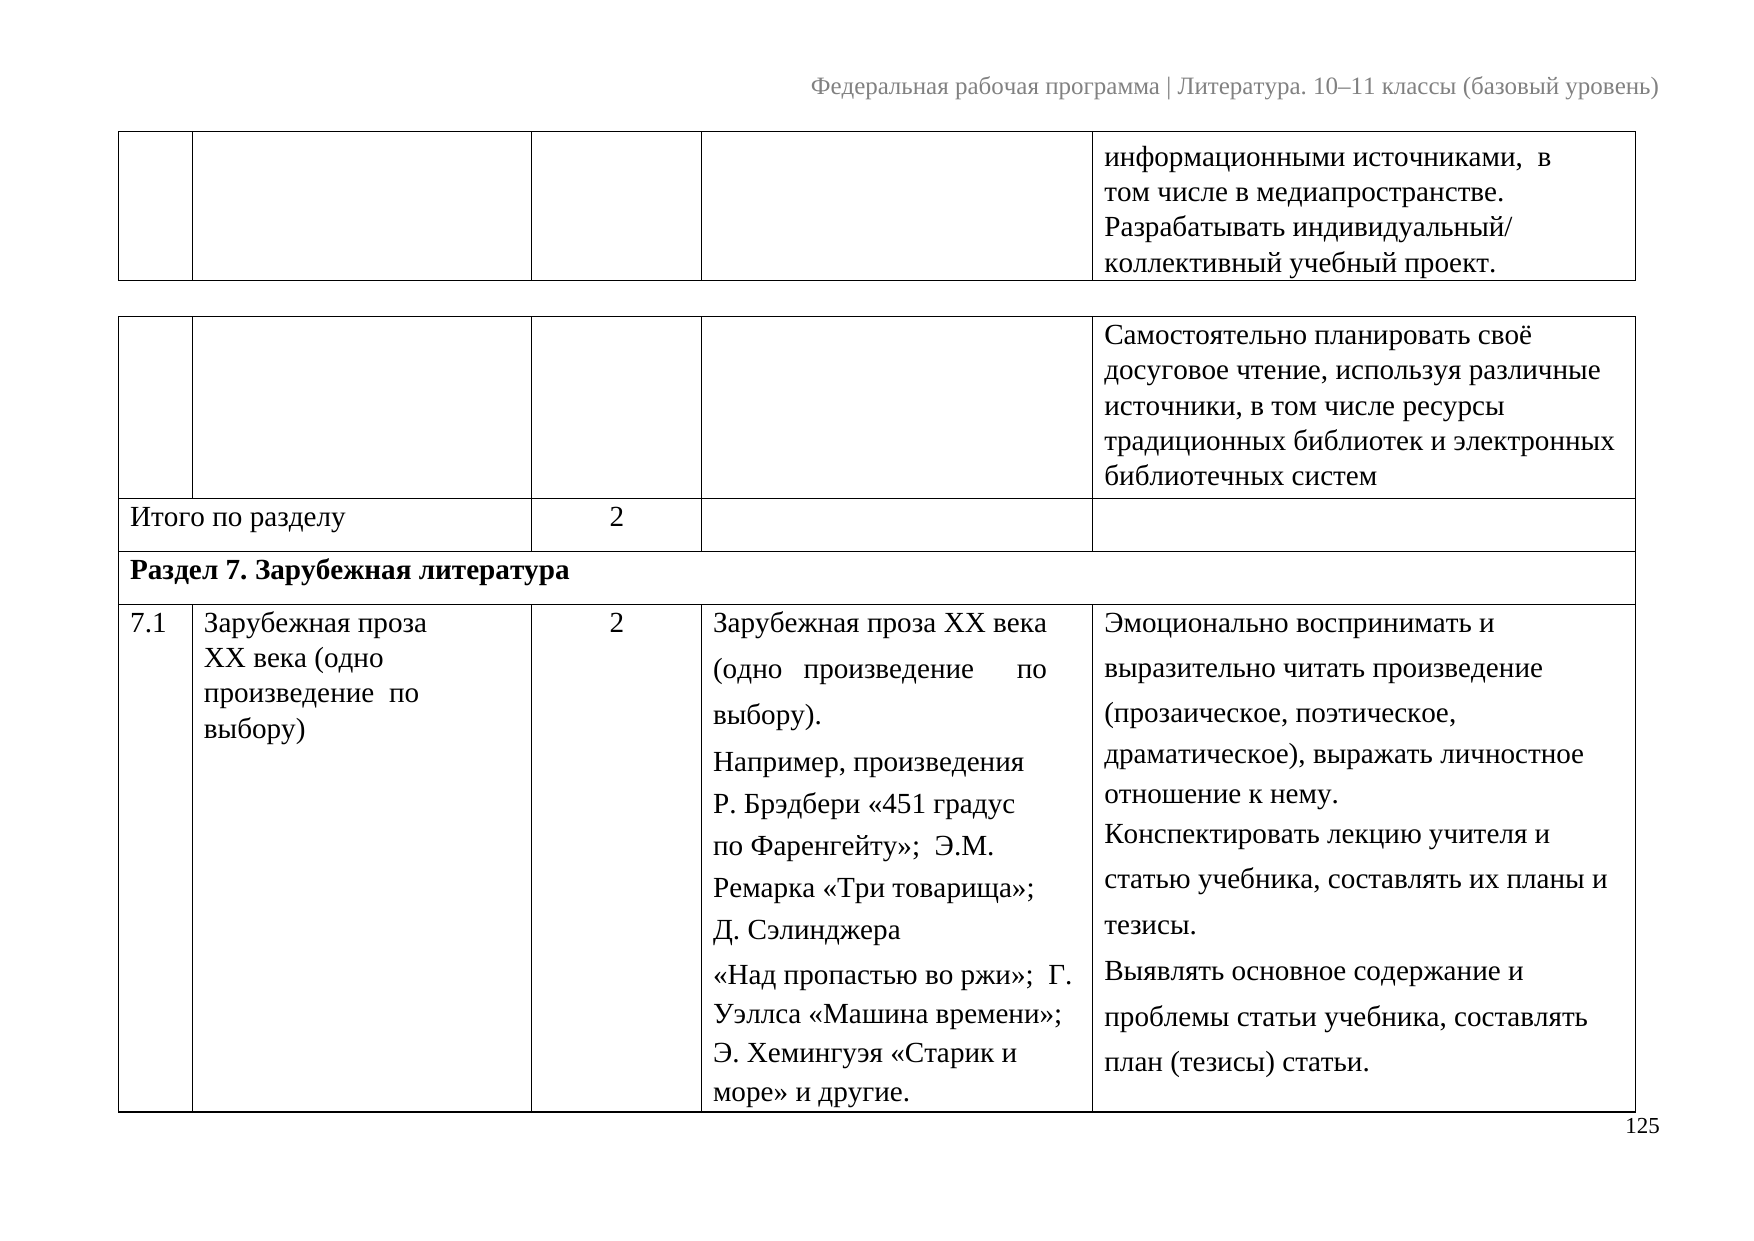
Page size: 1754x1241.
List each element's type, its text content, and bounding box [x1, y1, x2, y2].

table_cell [702, 499, 1092, 551]
table_cell Эмоционально воспринимать и выразительно читать произведение (прозаическое, поэтическое, драматическое), выражать личностное отношение к нему. Конспектировать лекцию учителя и статью учебника, составлять их планы и тезисы. Выявлять основное содержание и проблемы статьи учебника, составлять план (тезисы) статьи. [1093, 605, 1635, 1111]
table_cell Зарубежная проза XX века (одно произведение по выбору) [193, 605, 531, 1111]
table_header [532, 317, 609, 498]
table_header [609, 317, 701, 498]
table_cell Зарубежная проза XX века (одно произведение по выбору). Например, произведения Р. Брэдбери «451 градус по Фаренгейту»; Э.М. Ремарка «Три товарища»; Д. Сэлинджера «Над пропастью во ржи»; Г. Уэллса «Машина времени»; Э. Хемингуэя «Старик и море» и другие. [702, 605, 1092, 1111]
table_header [119, 132, 192, 280]
table_header [193, 132, 531, 280]
table_cell 2 [609, 499, 701, 551]
table_header [702, 132, 1092, 280]
table_cell 2 [609, 605, 701, 1111]
table_header Самостоятельно планировать своё досуговое чтение, используя различные источники, в том числе ресурсы традиционных библиотек и электронных библиотечных систем [1093, 317, 1635, 498]
table_cell [532, 499, 609, 551]
table_cell Итого по разделу [119, 499, 531, 551]
table_header [193, 317, 531, 498]
table_cell [609, 552, 1635, 604]
table_header [532, 132, 701, 280]
table_header [702, 317, 1092, 498]
table_cell [532, 605, 609, 1111]
table_cell [1093, 499, 1635, 551]
table_cell 7.1 [119, 605, 192, 1111]
table_cell Раздел 7. Зарубежная литература [119, 552, 609, 604]
table_header [119, 317, 192, 498]
table_header информационными источниками, в том числе в медиапространстве. Разрабатывать индивидуальный/ коллективный учебный проект. [1093, 132, 1635, 280]
